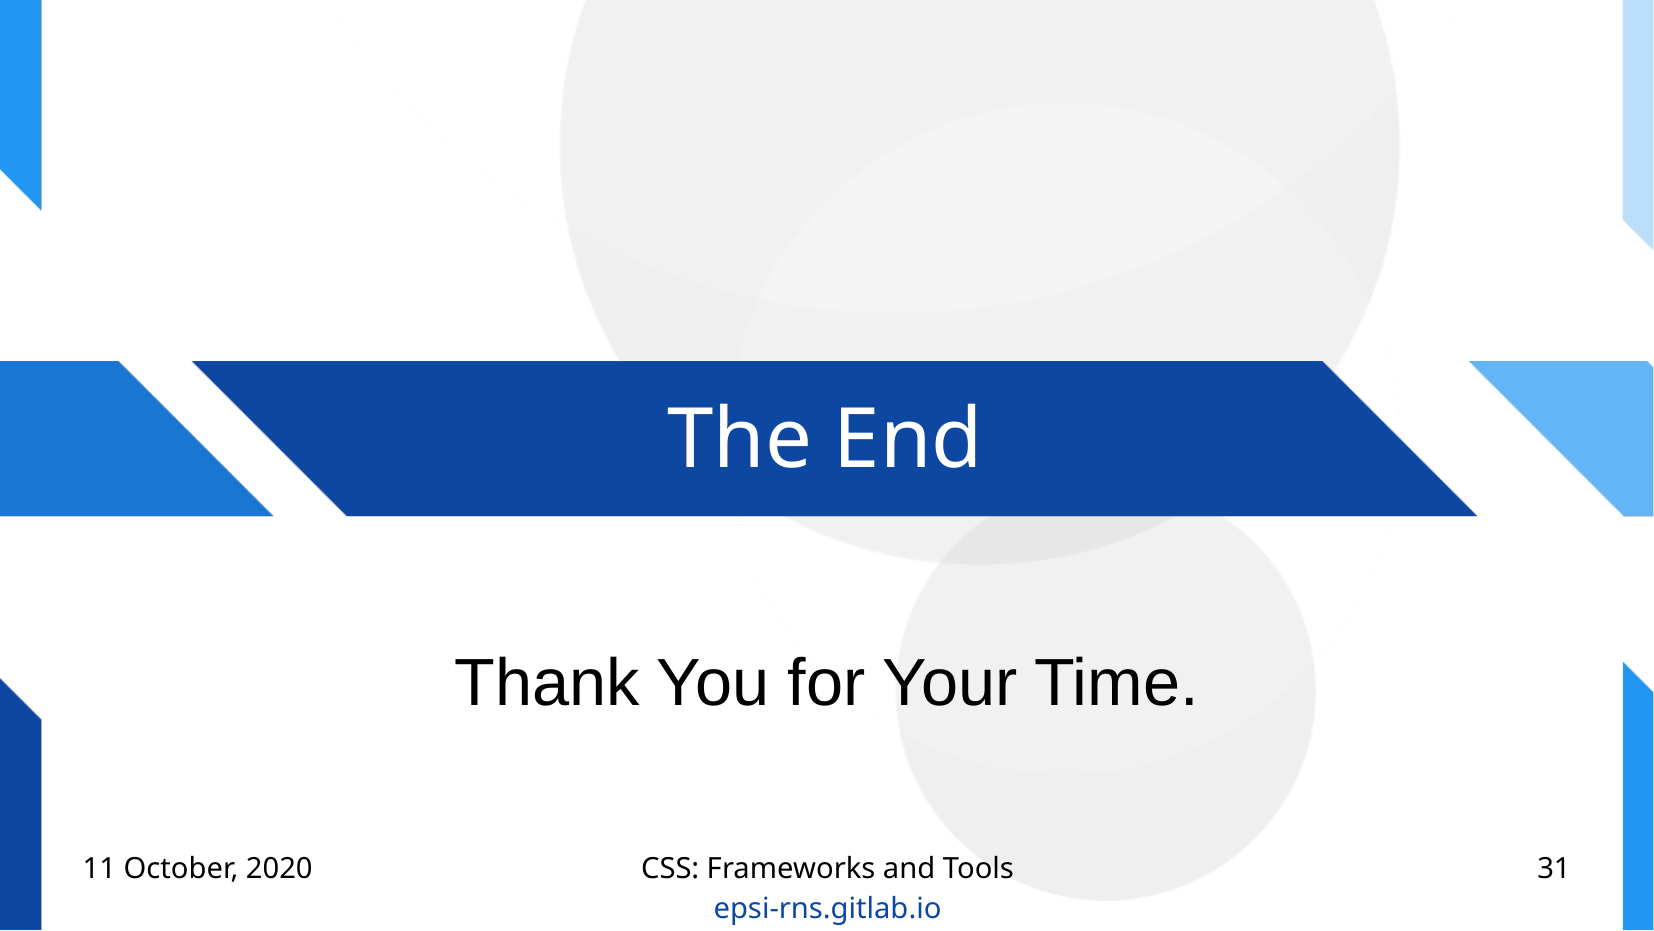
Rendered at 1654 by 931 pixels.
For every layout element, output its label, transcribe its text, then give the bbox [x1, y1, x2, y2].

title The End [82, 360, 1568, 511]
picture [0, 0, 1654, 930]
list Thank You for Your Time. [82, 645, 1571, 826]
